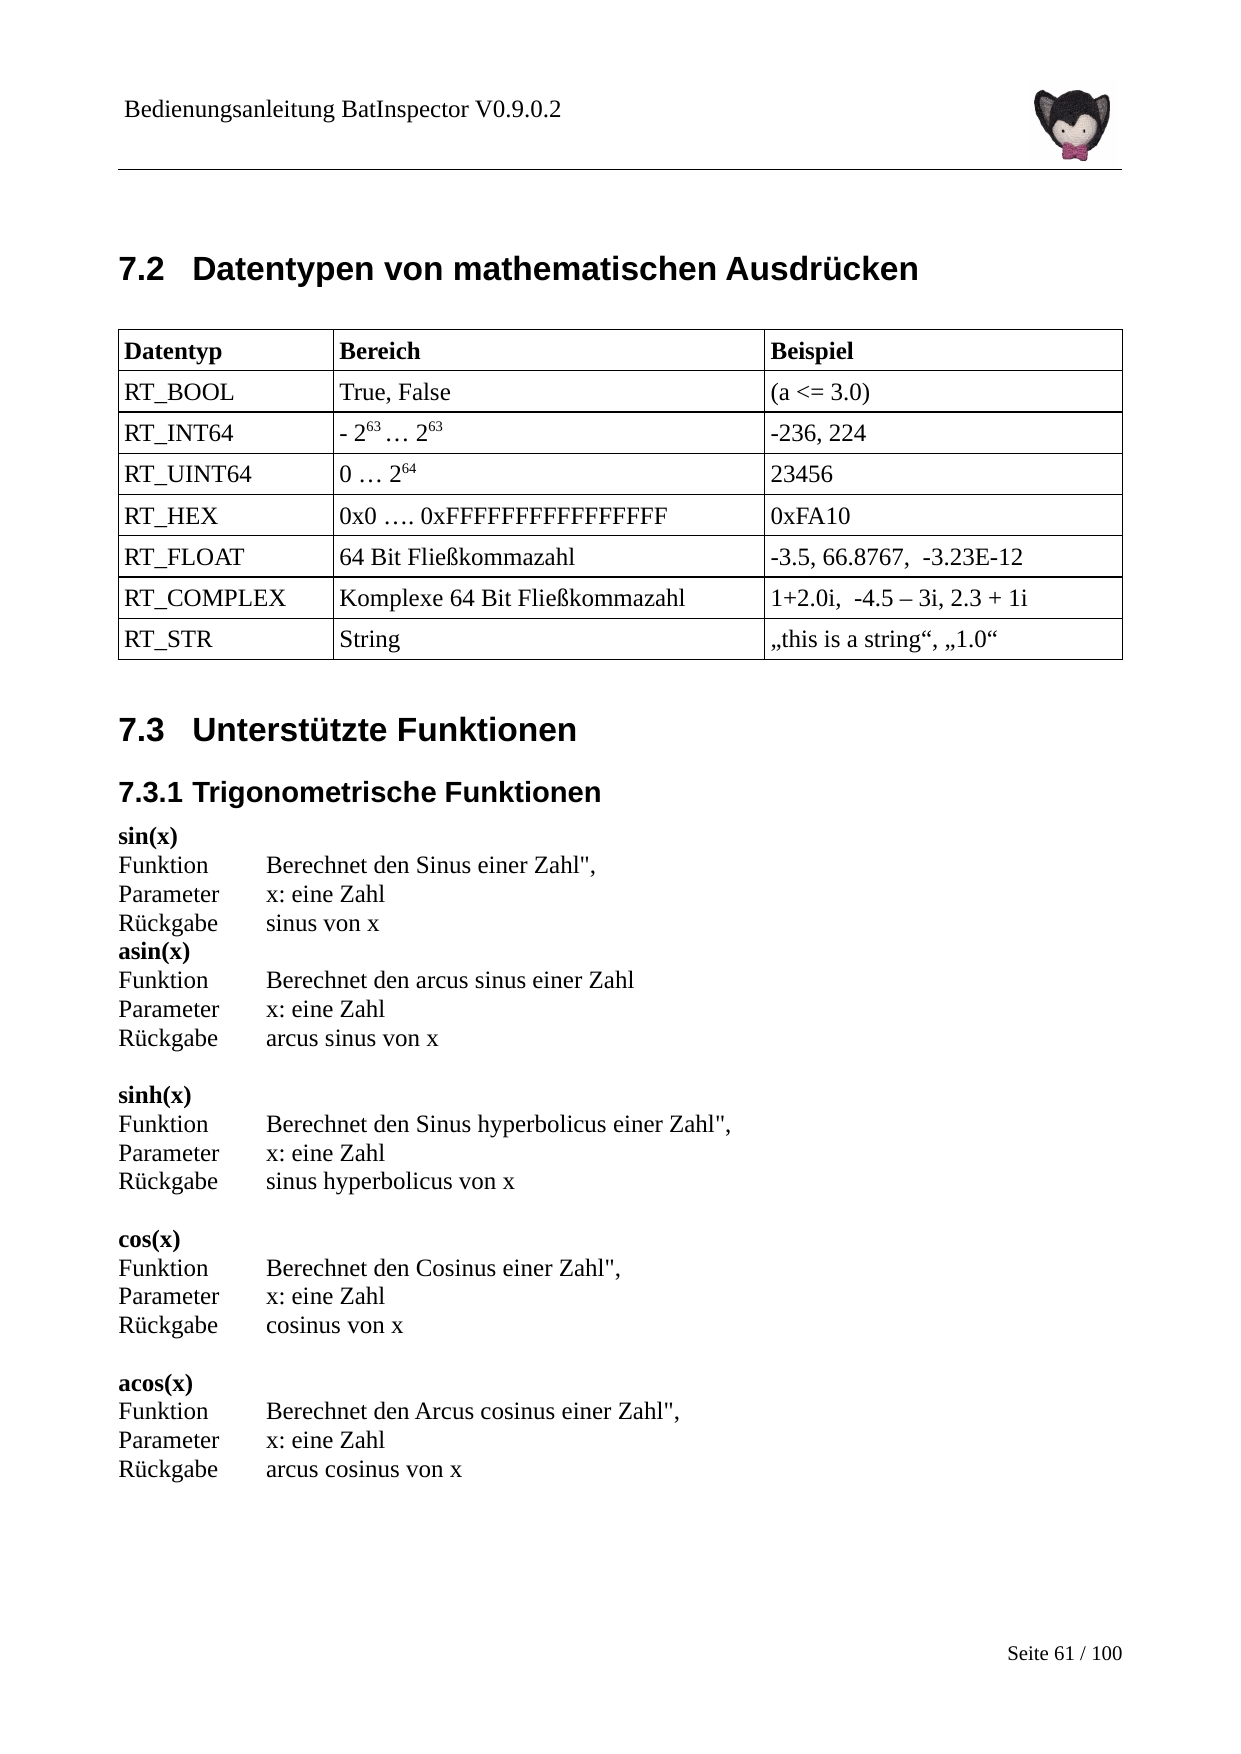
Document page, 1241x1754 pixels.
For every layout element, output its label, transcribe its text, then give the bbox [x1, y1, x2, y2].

subtitle Unterstützte Funktionen [118, 709, 1122, 748]
text acos(x) [118, 1368, 1122, 1396]
text sin(x) [118, 821, 1122, 850]
picture [1030, 80, 1119, 169]
table_cell - 263 … 263 [334, 413, 764, 453]
table_cell 0xFA10 [765, 495, 1122, 535]
subtitle Trigonometrische Funktionen [118, 775, 1122, 809]
text Parameter x: eine Zahl [118, 1138, 1122, 1166]
text Rückgabe arcus cosinus von x [118, 1454, 1122, 1483]
table_cell String [334, 619, 764, 659]
text Rückgabe sinus hyperbolicus von x [118, 1166, 1122, 1195]
subtitle Datentypen von mathematischen Ausdrücken [118, 249, 1122, 288]
text Rückgabe cosinus von x [118, 1310, 1122, 1339]
table_cell 1+2.0i, -4.5 – 3i, 2.3 + 1i [765, 578, 1122, 618]
text Funktion Berechnet den Sinus hyperbolicus einer Zahl", [118, 1109, 1122, 1138]
table_cell RT_UINT64 [119, 454, 333, 494]
table_header Bereich [334, 330, 764, 370]
text Funktion Berechnet den Arcus cosinus einer Zahl", [118, 1396, 1122, 1425]
table_cell 0x0 …. 0xFFFFFFFFFFFFFFFF [334, 495, 764, 535]
table_cell 0 … 264 [334, 454, 764, 494]
text Parameter x: eine Zahl [118, 879, 1122, 908]
table_cell RT_BOOL [119, 371, 333, 411]
text Rückgabe sinus von x [118, 908, 1122, 936]
text sinh(x) [118, 1080, 1122, 1109]
table_cell 23456 [765, 454, 1122, 494]
table_cell Komplexe 64 Bit Fließkommazahl [334, 578, 764, 618]
text Parameter x: eine Zahl [118, 994, 1122, 1023]
text Funktion Berechnet den arcus sinus einer Zahl [118, 965, 1122, 994]
table_cell RT_HEX [119, 495, 333, 535]
text asin(x) [118, 936, 1122, 965]
table_cell RT_COMPLEX [119, 578, 333, 618]
table_cell -236, 224 [765, 413, 1122, 453]
text Parameter x: eine Zahl [118, 1281, 1122, 1310]
table_cell „this is a string“, „1.0“ [765, 619, 1122, 659]
text Funktion Berechnet den Sinus einer Zahl", [118, 850, 1122, 879]
text Parameter x: eine Zahl [118, 1425, 1122, 1454]
table_cell -3.5, 66.8767, -3.23E-12 [765, 536, 1122, 576]
table_cell RT_FLOAT [119, 536, 333, 576]
table_cell (a <= 3.0) [765, 371, 1122, 411]
text cos(x) [118, 1224, 1122, 1253]
table_cell RT_INT64 [119, 413, 333, 453]
table_cell 64 Bit Fließkommazahl [334, 536, 764, 576]
table_cell True, False [334, 371, 764, 411]
table_cell RT_STR [119, 619, 333, 659]
table_header Datentyp [119, 330, 333, 370]
text Rückgabe arcus sinus von x [118, 1023, 1122, 1051]
text Funktion Berechnet den Cosinus einer Zahl", [118, 1253, 1122, 1281]
table_header Beispiel [765, 330, 1122, 370]
